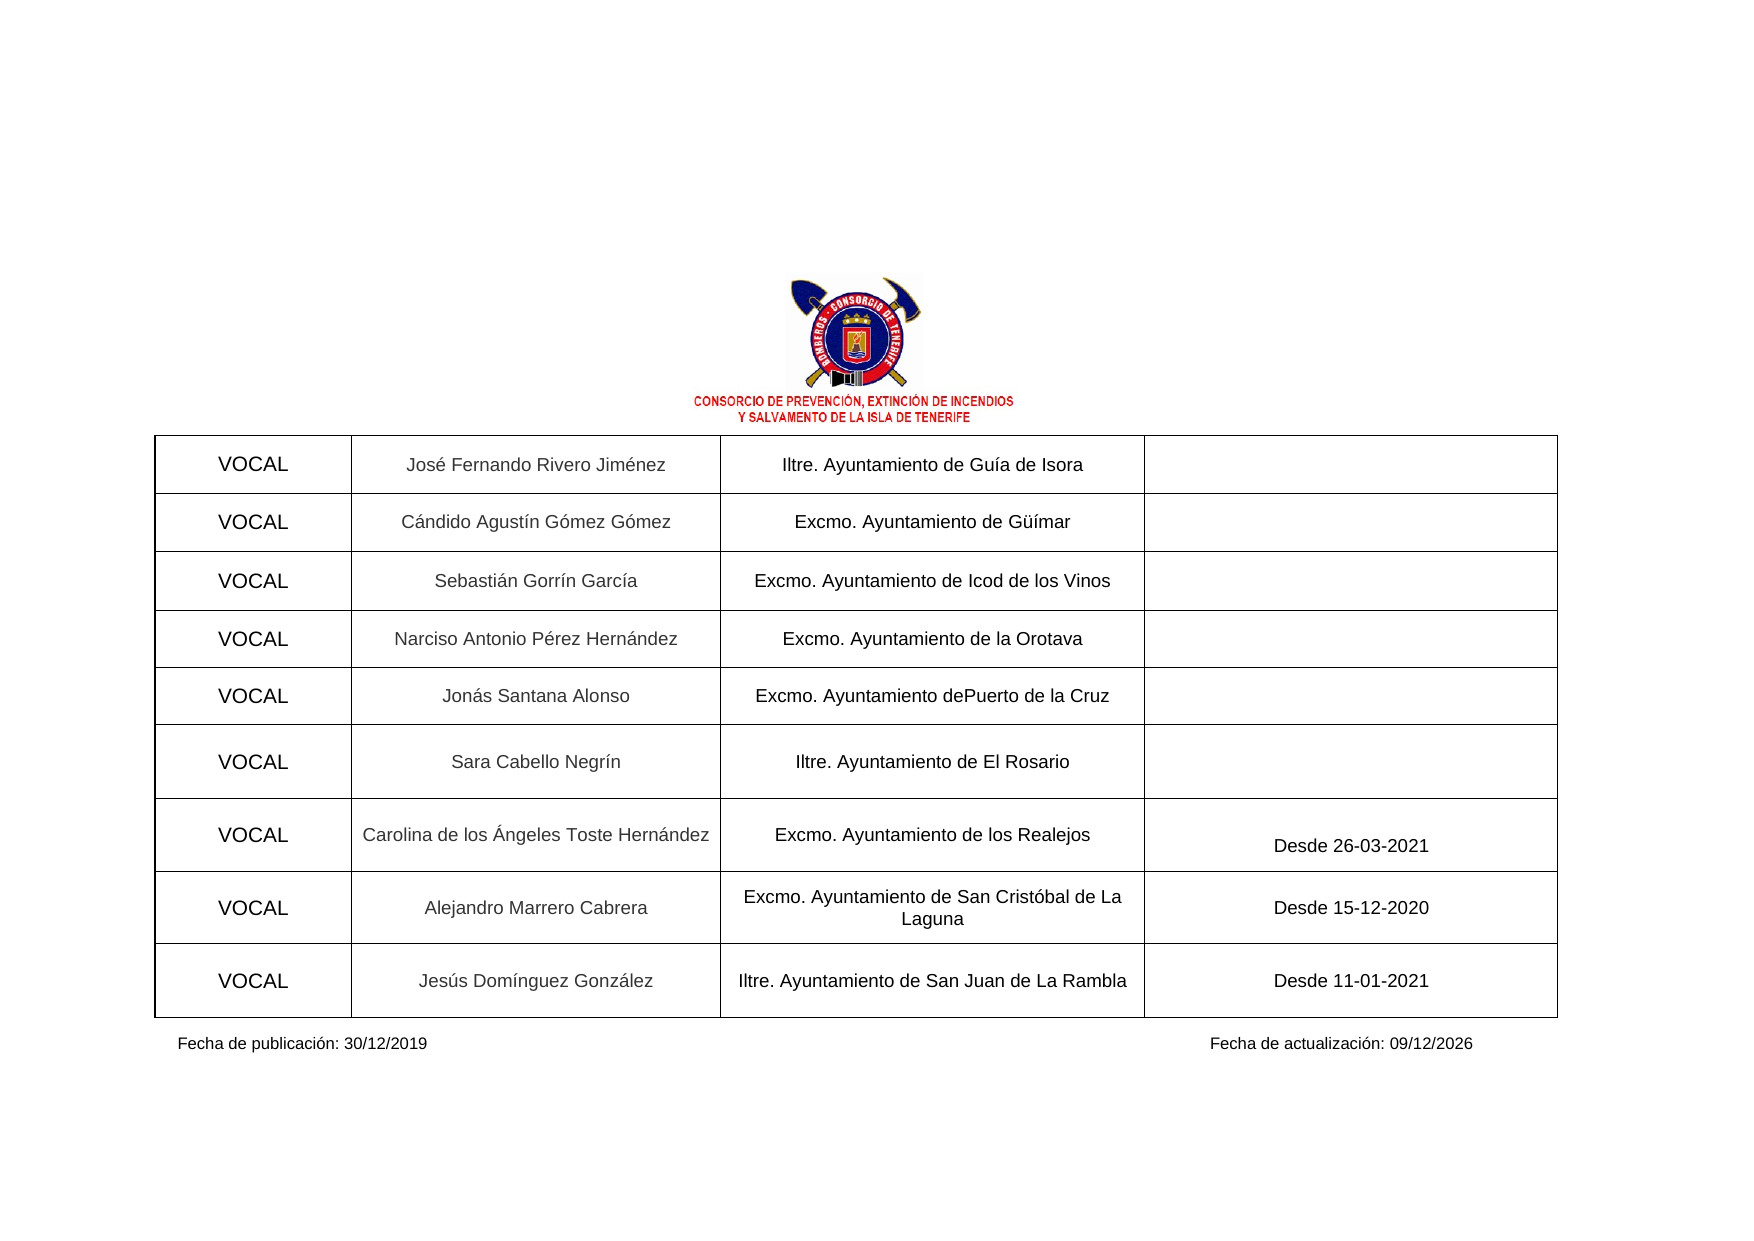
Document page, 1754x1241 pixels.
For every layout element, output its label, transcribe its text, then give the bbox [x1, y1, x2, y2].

table_cell Iltre. Ayuntamiento de El Rosario [721, 725, 1144, 798]
table_cell Carolina de los Ángeles Toste Hernández [352, 799, 720, 871]
table_cell VOCAL [156, 494, 351, 551]
table_cell Narciso Antonio Pérez Hernández [352, 611, 720, 667]
table_cell Desde 11-01-2021 [1145, 944, 1557, 1017]
table_cell Excmo. Ayuntamiento de la Orotava [721, 611, 1144, 667]
table_cell José Fernando Rivero Jiménez [352, 436, 720, 492]
table_cell [1145, 611, 1557, 667]
table_cell Jesús Domínguez González [352, 944, 720, 1017]
table_cell VOCAL [156, 668, 351, 724]
table_cell VOCAL [156, 799, 351, 871]
table_cell VOCAL [156, 725, 351, 798]
table_cell [1145, 668, 1557, 724]
table_cell VOCAL [156, 436, 351, 492]
table_cell Excmo. Ayuntamiento de San Cristóbal de La Laguna [721, 872, 1144, 943]
table_cell [1145, 494, 1557, 551]
table_cell [1145, 436, 1557, 492]
table_cell Desde 15-12-2020 [1145, 872, 1557, 943]
table_cell [1145, 725, 1557, 798]
table_cell Iltre. Ayuntamiento de San Juan de La Rambla [721, 944, 1144, 1017]
table_cell Excmo. Ayuntamiento de los Realejos [721, 799, 1144, 871]
table_cell VOCAL [156, 944, 351, 1017]
table_cell Sara Cabello Negrín [352, 725, 720, 798]
table_cell VOCAL [156, 872, 351, 943]
table_cell Excmo. Ayuntamiento de Güímar [721, 494, 1144, 551]
table_cell Jonás Santana Alonso [352, 668, 720, 724]
table_cell [1145, 552, 1557, 610]
table_cell Sebastián Gorrín García [352, 552, 720, 610]
table_cell Alejandro Marrero Cabrera [352, 872, 720, 943]
table_cell VOCAL [156, 552, 351, 610]
table_cell Cándido Agustín Gómez Gómez [352, 494, 720, 551]
table_cell Excmo. Ayuntamiento dePuerto de la Cruz [721, 668, 1144, 724]
table_cell VOCAL [156, 611, 351, 667]
table_cell Desde 26-03-2021 [1145, 799, 1557, 871]
table_cell Iltre. Ayuntamiento de Guía de Isora [721, 436, 1144, 492]
table_cell Excmo. Ayuntamiento de Icod de los Vinos [721, 552, 1144, 610]
